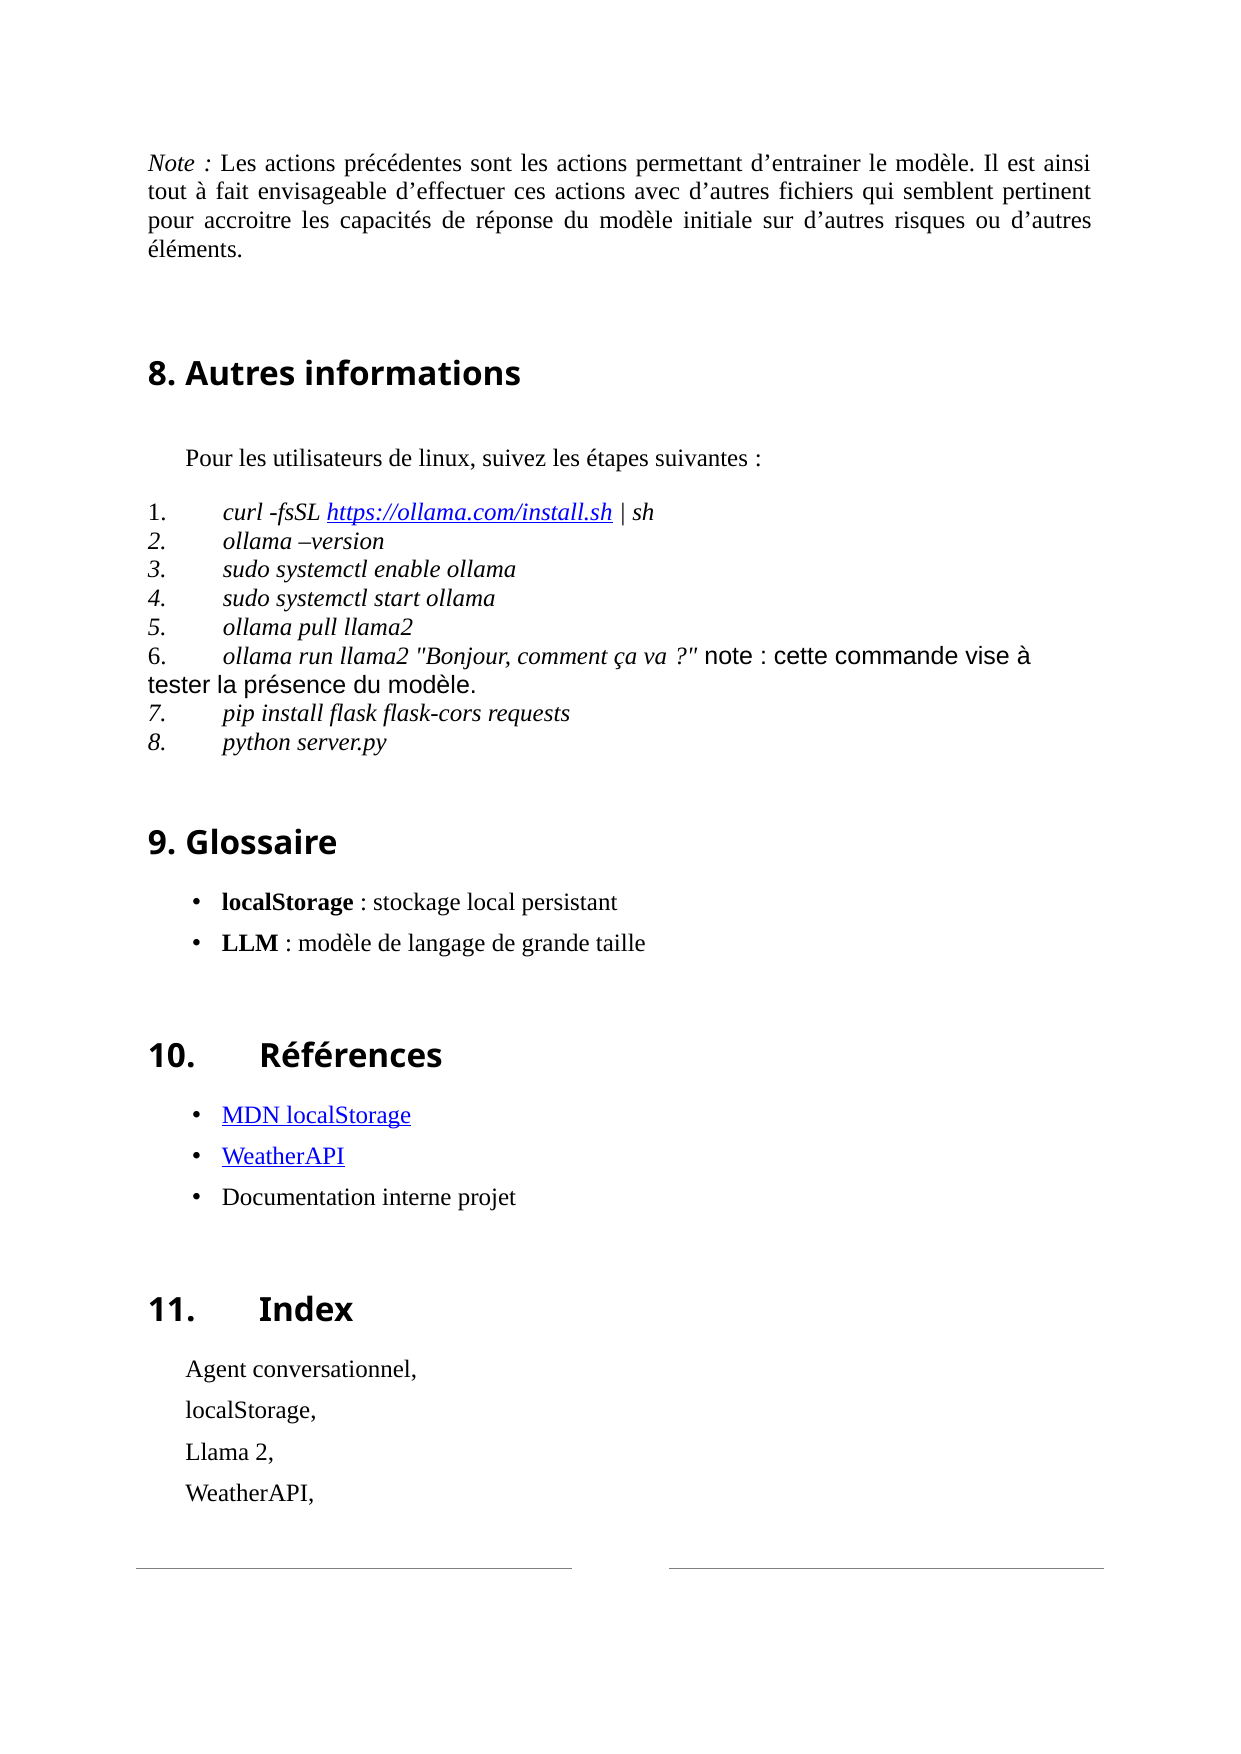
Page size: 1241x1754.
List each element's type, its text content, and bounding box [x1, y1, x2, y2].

subtitle Index [148, 1286, 1092, 1331]
text Note : Les actions précédentes sont les actions permettant d’entrainer le modèle. Il est ainsi tout à fait envisageable d’effectuer ces actions avec d’autres fichiers qui semblent pertinent pour accroitre les capacités de réponse du modèle initiale sur d’autres risques ou d’autres éléments. [148, 148, 1092, 263]
list ollama run llama2 "Bonjour, comment ça va ?" note : cette commande vise à tester la présence du modèle. [148, 641, 1092, 698]
subtitle Glossaire [148, 818, 1092, 864]
list pip install flask flask-cors requests [148, 698, 1092, 727]
list ollama pull llama2 [148, 612, 1092, 641]
text localStorage, [148, 1395, 1092, 1424]
text Pour les utilisateurs de linux, suivez les étapes suivantes : [148, 443, 1092, 472]
list LLM : modèle de langage de grande taille [192, 928, 1092, 957]
list python server.py [148, 727, 1092, 756]
text WeatherAPI, [148, 1478, 1092, 1507]
subtitle Références [148, 1032, 1092, 1077]
text Llama 2, [148, 1437, 1092, 1465]
list ollama –version [148, 526, 1092, 554]
list MDN localStorage [192, 1100, 1092, 1128]
subtitle Autres informations [148, 350, 1092, 396]
list curl -fsSL https://ollama.com/install.sh | sh [148, 497, 1092, 526]
list sudo systemctl start ollama [148, 583, 1092, 612]
list sudo systemctl enable ollama [148, 554, 1092, 583]
list Documentation interne projet [192, 1182, 1092, 1211]
list WeatherAPI [192, 1141, 1092, 1170]
list localStorage : stockage local persistant [192, 887, 1092, 915]
text Agent conversationnel, [148, 1354, 1092, 1383]
